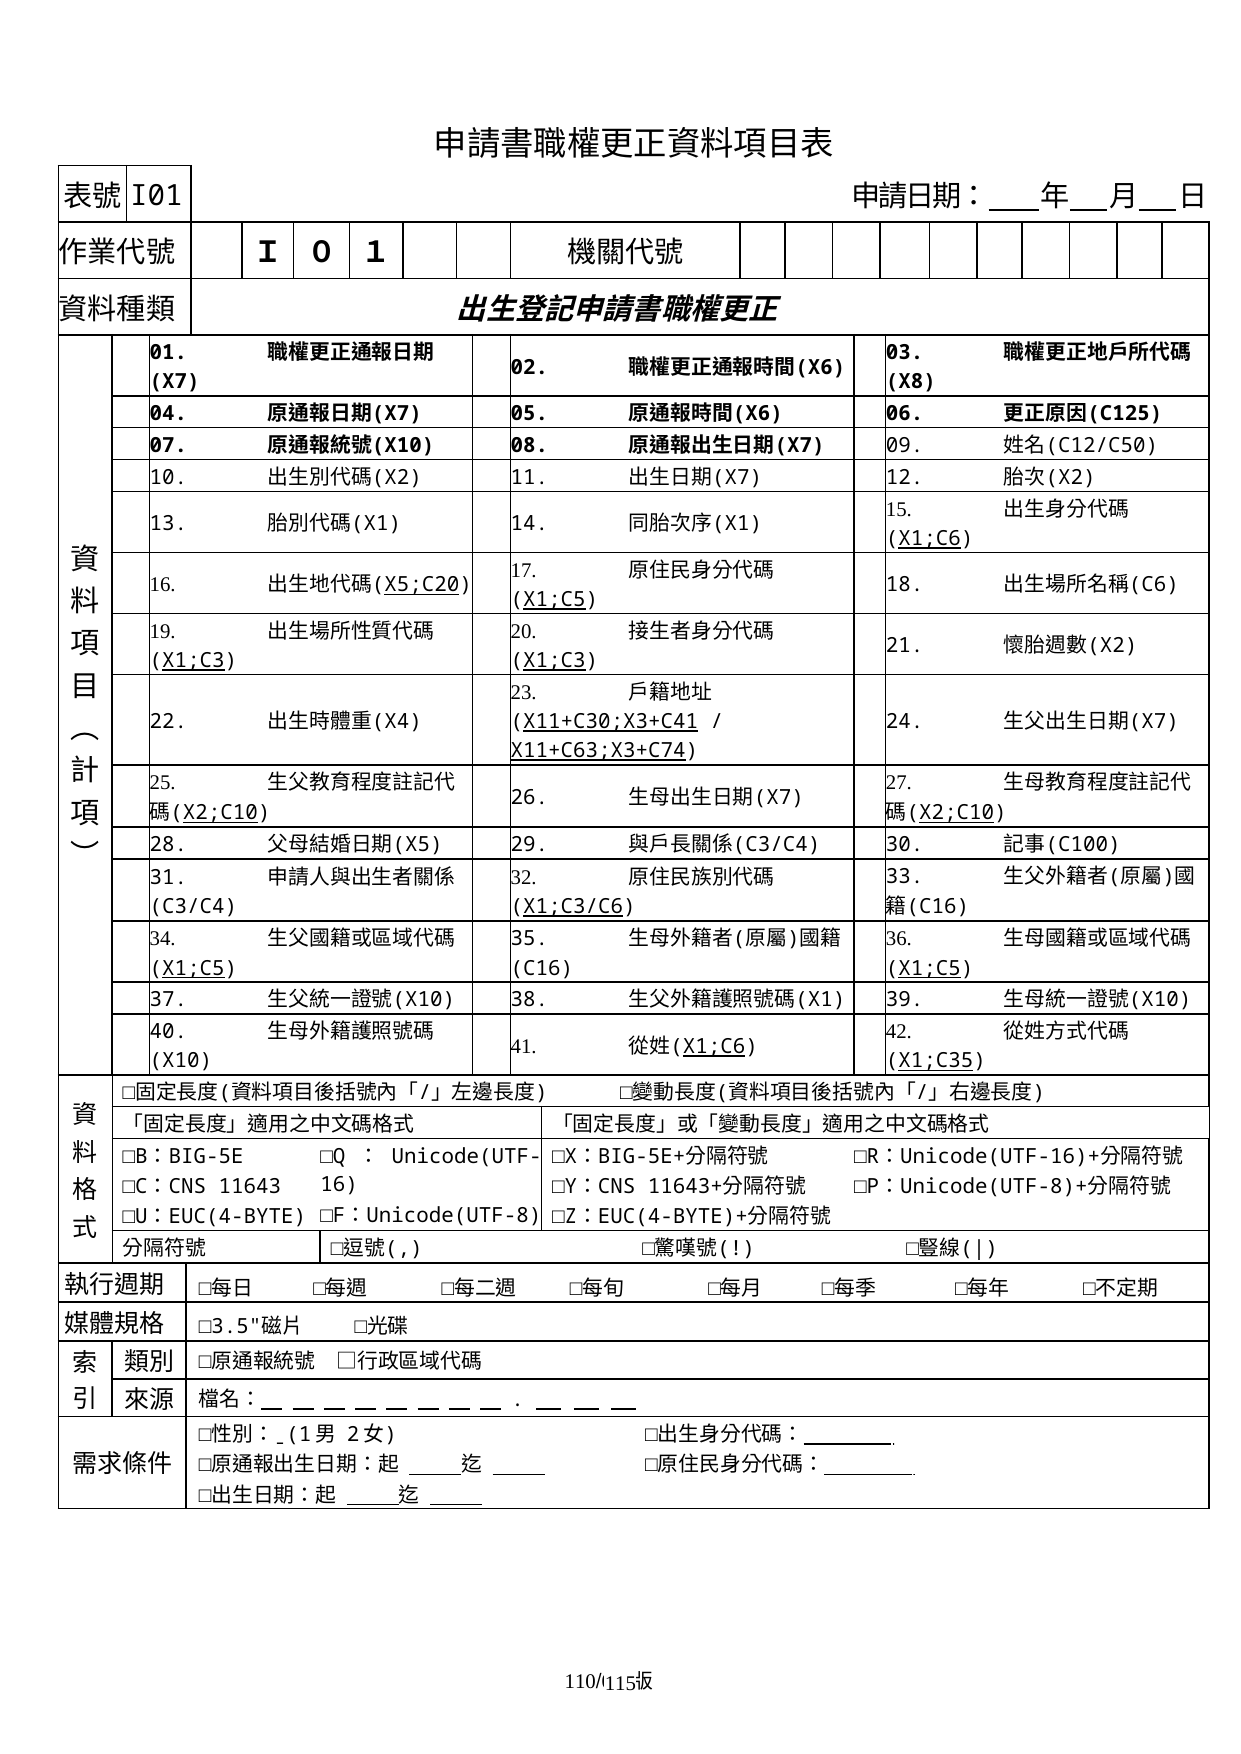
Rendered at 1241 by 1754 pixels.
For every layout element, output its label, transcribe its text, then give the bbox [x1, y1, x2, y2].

table_cell 資料格式 [59, 1076, 112, 1262]
table_cell 申請人與出生者關係(C3/C4) [150, 860, 472, 920]
table_cell 生父出生日期(X7) [886, 675, 1208, 764]
table_cell 表號 [59, 166, 126, 221]
table_cell 出生時體重(X4) [150, 675, 472, 764]
table_cell [855, 460, 885, 491]
table_cell [113, 1015, 149, 1074]
table_cell 生父國籍或區域代碼(X1;C5) [150, 922, 472, 981]
table_cell □Q：Unicode(UTF-16) □F：Unicode(UTF-8) [320, 1139, 541, 1230]
table_cell [930, 223, 976, 277]
table_cell [1070, 223, 1116, 277]
table_cell [473, 1015, 510, 1074]
table_cell [881, 223, 929, 277]
table_cell □每旬 [570, 1264, 696, 1301]
table_cell 生母教育程度註記代碼(X2;C10) [886, 766, 1208, 826]
table_cell [113, 675, 149, 764]
table_cell 原住民族別代碼(X1;C3/C6) [511, 860, 853, 920]
table_cell 生父教育程度註記代碼(X2;C10) [150, 766, 472, 826]
table_cell [113, 492, 149, 552]
table_cell □原通報統號 □行政區域代碼 [187, 1342, 1208, 1378]
table_cell [473, 428, 510, 459]
table_cell 生父外籍者(原屬)國籍(C16) [886, 860, 1208, 920]
table_cell 職權更正地戶所代碼(X8) [886, 336, 1208, 395]
table_cell [855, 922, 885, 981]
table_cell □每年 [955, 1264, 1083, 1301]
table_cell 生父外籍護照號碼(X1) [511, 983, 853, 1013]
table_cell [1163, 223, 1208, 277]
table_cell 更正原因(C125) [886, 397, 1208, 427]
table_cell □3.5"磁片 [187, 1303, 354, 1340]
table_cell [473, 860, 510, 920]
table_cell □出生身分代碼： □原住民身分代碼： [645, 1417, 1208, 1508]
table_cell 資料種類 [59, 279, 190, 334]
table_cell 生母外籍護照號碼(X10) [150, 1015, 472, 1074]
table_cell 胎次(X2) [886, 460, 1208, 491]
table_cell □每日 [187, 1264, 313, 1301]
table_cell 檔名： . [187, 1380, 1208, 1416]
table_cell 「固定長度」或「變動長度」適用之中文碼格式 [542, 1107, 1209, 1138]
table_cell 申請日期： 年 月 日 [192, 165, 1209, 221]
table_cell [855, 860, 885, 920]
table_cell [855, 397, 885, 427]
table_cell [473, 492, 510, 552]
table_cell [855, 766, 885, 826]
table_cell [473, 922, 510, 981]
table_cell [473, 983, 510, 1013]
table_cell [855, 336, 885, 395]
table_cell 原通報統號(X10) [150, 428, 472, 459]
table_cell [404, 223, 456, 277]
table_cell [113, 460, 149, 491]
table_cell 資料項目︵計 項︶ [59, 336, 111, 1074]
table_cell 出生身分代碼(X1;C6) [886, 492, 1208, 552]
table_cell [473, 828, 510, 858]
table_cell [457, 223, 510, 277]
table_cell 原通報時間(X6) [511, 397, 853, 427]
table_cell [855, 675, 885, 764]
table_cell □不定期 [1083, 1264, 1208, 1301]
table_cell [833, 223, 879, 277]
table_cell 懷胎週數(X2) [886, 614, 1208, 674]
table_cell □固定長度(資料項目後括號內「/」左邊長度) [113, 1076, 609, 1106]
table_cell 生母出生日期(X7) [511, 766, 853, 826]
table_cell 接生者身分代碼(X1;C3) [511, 614, 853, 674]
table_cell 與戶長關係(C3/C4) [511, 828, 853, 858]
table_cell [113, 336, 149, 395]
table_cell [1023, 223, 1069, 277]
table_cell [741, 223, 784, 277]
table_cell □每季 [822, 1264, 955, 1301]
table_cell 生母統一證號(X10) [886, 983, 1208, 1013]
table_cell [473, 766, 510, 826]
table_cell 生母外籍者(原屬)國籍(C16) [511, 922, 853, 981]
table_cell 出生登記申請書職權更正 [192, 279, 1208, 334]
table_cell [855, 1015, 885, 1074]
table_cell I01 [127, 166, 190, 221]
table_cell [113, 983, 149, 1013]
table_cell [473, 336, 510, 395]
table_cell Ｉ [243, 223, 293, 277]
table_cell [113, 428, 149, 459]
table_cell [978, 223, 1021, 277]
table_cell 從姓(X1;C6) [511, 1015, 853, 1074]
table_cell 原通報出生日期(X7) [511, 428, 853, 459]
table_cell 父母結婚日期(X5) [150, 828, 472, 858]
table_cell 「固定長度」適用之中文碼格式 [113, 1107, 541, 1138]
table_cell □性別：ˍ(1男 2女) □原通報出生日期：起 迄 □出生日期：起 迄 [187, 1417, 645, 1508]
table_cell １ [350, 223, 402, 277]
table_cell 姓名(C12/C50) [886, 428, 1208, 459]
table_cell □每週 [313, 1264, 441, 1301]
table_cell [192, 223, 241, 277]
table_cell [1047, 1303, 1208, 1340]
table_cell [473, 675, 510, 764]
table_cell 同胎次序(X1) [511, 492, 853, 552]
table_cell ０ [294, 223, 349, 277]
table_cell 原通報日期(X7) [150, 397, 472, 427]
table_cell 從姓方式代碼(X1;C35) [886, 1015, 1208, 1074]
table_cell 胎別代碼(X1) [150, 492, 472, 552]
table_cell 生父統一證號(X10) [150, 983, 472, 1013]
table_cell 戶籍地址(X11+C30;X3+C41 / X11+C63;X3+C74) [511, 675, 853, 764]
table_cell 執行週期 [59, 1264, 185, 1301]
table_cell [113, 553, 149, 613]
table_cell □光碟 [354, 1303, 720, 1340]
table_cell 需求條件 [59, 1417, 185, 1508]
table_cell 出生日期(X7) [511, 460, 853, 491]
table_cell 生母國籍或區域代碼(X1;C5) [886, 922, 1208, 981]
table_cell [113, 397, 149, 427]
table_cell □每二週 [441, 1264, 569, 1301]
table_cell 出生別代碼(X2) [150, 460, 472, 491]
table_cell [113, 828, 149, 858]
table_cell [855, 614, 885, 674]
table_cell [113, 766, 149, 826]
table_cell 記事(C100) [886, 828, 1208, 858]
table_cell [113, 860, 149, 920]
table_cell 索引 [59, 1342, 111, 1416]
table_cell [1118, 223, 1161, 277]
table_cell 來源 [113, 1380, 185, 1416]
table_cell □逗號(,) [321, 1231, 632, 1262]
table_cell [855, 428, 885, 459]
table_cell 作業代號 [59, 223, 190, 277]
table_cell 原住民身分代碼(X1;C5) [511, 553, 853, 613]
table_cell [786, 223, 832, 277]
table_cell 出生場所性質代碼(X1;C3) [150, 614, 472, 674]
table_cell [113, 922, 149, 981]
table_cell □驚嘆號(!) [632, 1231, 896, 1262]
table_cell 類別 [113, 1342, 185, 1378]
table_cell [720, 1303, 1047, 1340]
table_cell [855, 492, 885, 552]
table_cell [113, 614, 149, 674]
table_cell 出生地代碼(X5;C20) [150, 553, 472, 613]
table_cell [473, 397, 510, 427]
table_cell 職權更正通報時間(X6) [511, 336, 853, 395]
table_cell [473, 460, 510, 491]
table_cell 出生場所名稱(C6) [886, 553, 1208, 613]
table_cell [473, 614, 510, 674]
table_cell [855, 553, 885, 613]
table_cell □X：BIG-5E+分隔符號 □Y：CNS 11643+分隔符號 □Z：EUC(4-BYTE)+分隔符號 [542, 1139, 854, 1230]
table_cell □每月 [696, 1264, 822, 1301]
table_cell [855, 983, 885, 1013]
table_cell □變動長度(資料項目後括號內「/」右邊長度) [609, 1076, 1208, 1106]
table_cell □R：Unicode(UTF-16)+分隔符號 □P：Unicode(UTF-8)+分隔符號 [854, 1139, 1208, 1230]
table_cell 分隔符號 [113, 1231, 319, 1262]
table_header 申請書職權更正資料項目表 [58, 117, 1209, 165]
table_cell □B：BIG-5E □C：CNS 11643 □U：EUC(4-BYTE) [113, 1139, 320, 1230]
table_cell 機關代號 [511, 223, 739, 277]
table_cell □豎線(|) [896, 1231, 1208, 1262]
table_cell 媒體規格 [59, 1303, 185, 1340]
table_cell [473, 553, 510, 613]
table_cell [855, 828, 885, 858]
table_cell 職權更正通報日期(X7) [150, 336, 472, 395]
